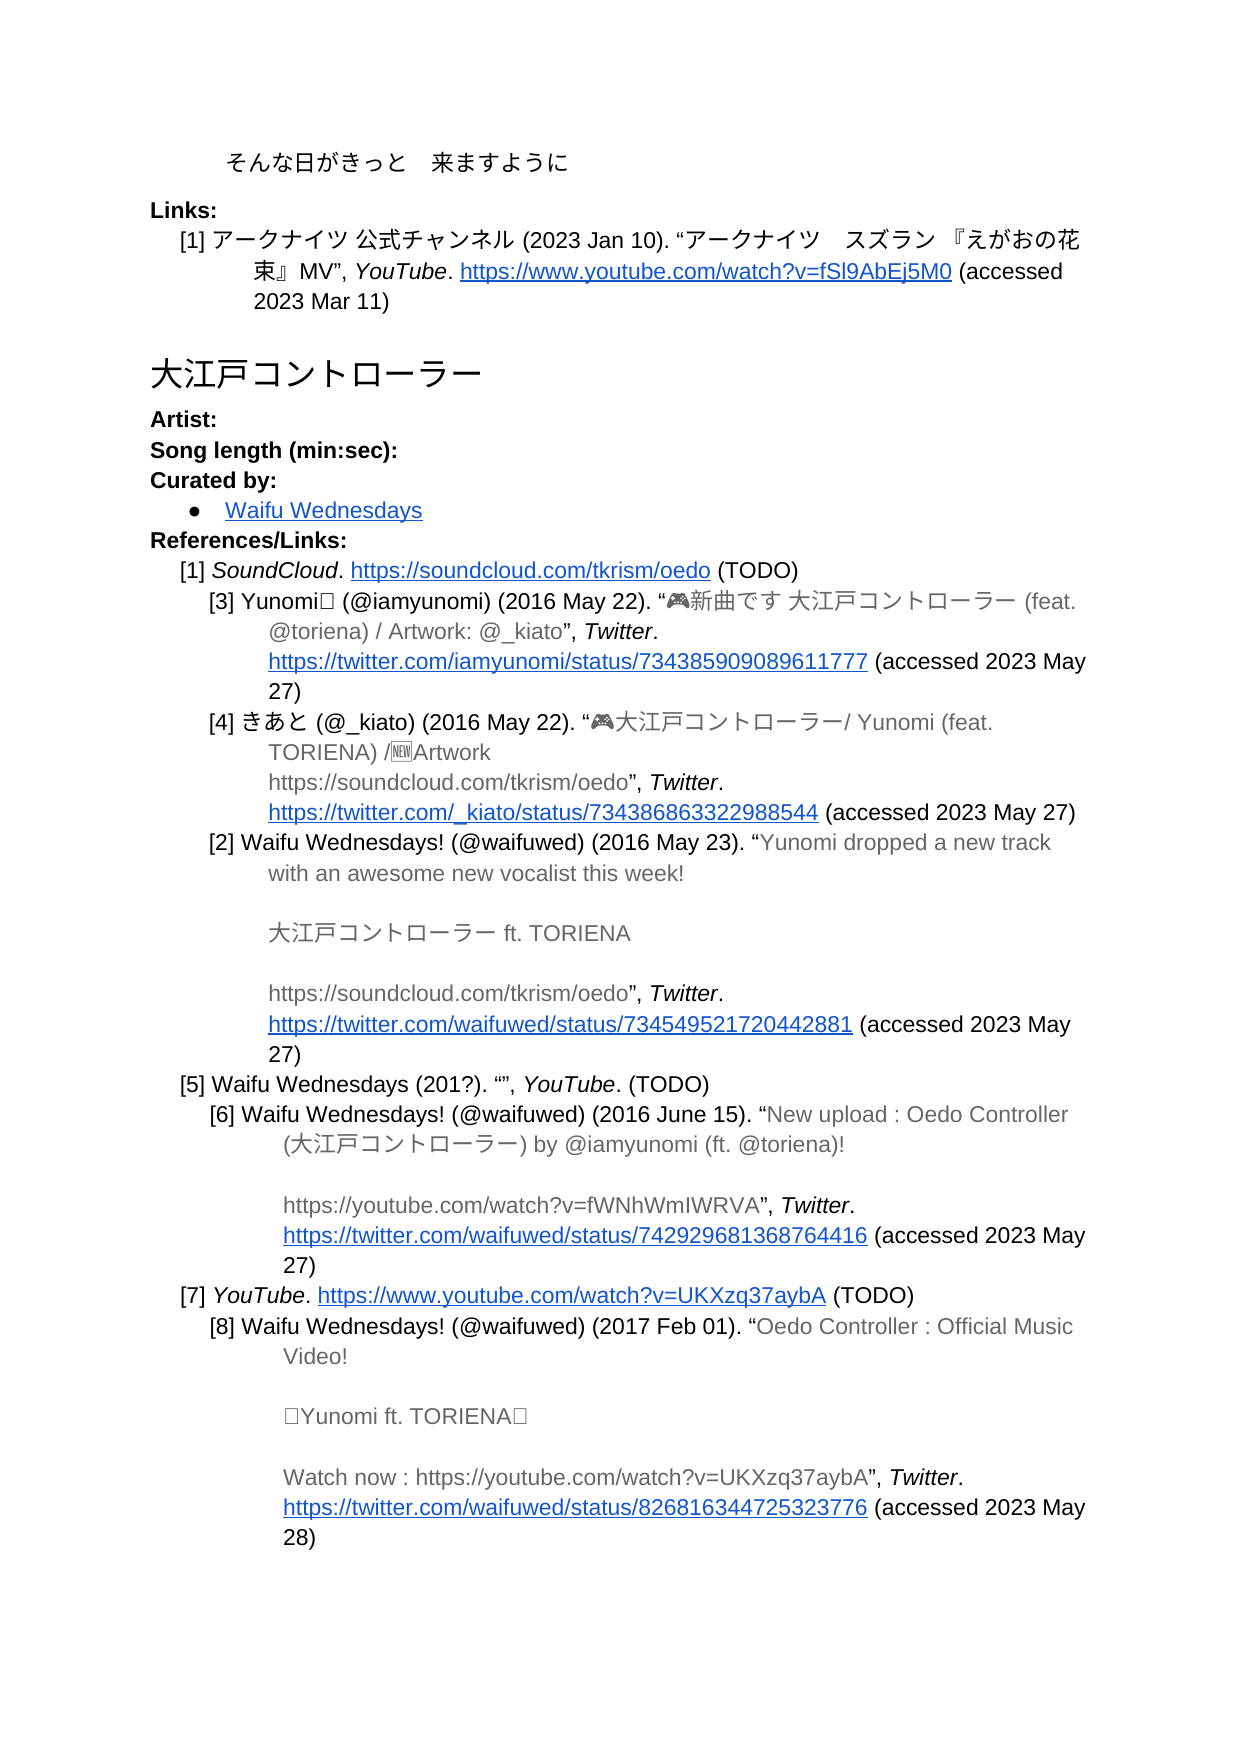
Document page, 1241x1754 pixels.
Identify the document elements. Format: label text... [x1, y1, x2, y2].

list Waifu Wednesdays [187, 497, 1090, 523]
text Curated by: [150, 467, 1090, 493]
text [4] きあと🍼 (@_kiato) (2016 May 22). “🎮大江戸コントローラー/ Yunomi (feat. TORIENA) /🆕Artwork https://soundcloud.com/tkrism/oedo”, Twitter. https://twitter.com/_kiato/status/734386863322988544 (accessed 2023 May 27) [209, 708, 1090, 826]
text [8] Waifu Wednesdays! (@waifuwed) (2017 Feb 01). “Oedo Controller : Official Music Video! ✨Yunomi ft. TORIENA✨ Watch now : https://youtube.com/watch?v=UKXzq37aybA”, Twitter. https://twitter.com/waifuwed/status/826816344725323776 (accessed 2023 May 28) [209, 1313, 1090, 1551]
text [1] SoundCloud. https://soundcloud.com/tkrism/oedo (TODO) [179, 557, 1090, 584]
subtitle 大江戸コントローラー [150, 356, 1090, 394]
text [5] Waifu Wednesdays (201?). “”, YouTube. (TODO) [179, 1071, 1090, 1097]
text Song length (min:sec): [150, 437, 1090, 463]
text [7] YouTube. https://www.youtube.com/watch?v=UKXzq37aybA (TODO) [180, 1282, 1090, 1309]
text [6] Waifu Wednesdays! (@waifuwed) (2016 June 15). “New upload : Oedo Controller (大江戸コントローラー) by @iamyunomi (ft. @toriena)! https://youtube.com/watch?v=fWNhWmIWRVA”, Twitter. https://twitter.com/waifuwed/status/742929681368764416 (accessed 2023 May 27) [209, 1101, 1090, 1279]
text [1] アークナイツ 公式チャンネル (2023 Jan 10). “アークナイツ スズラン 『えがおの花束』MV”, YouTube. https://www.youtube.com/watch?v=fSl9AbEj5M0 (accessed 2023 Mar 11) [179, 227, 1090, 314]
text そんな日がきっと 来ますように [225, 150, 1090, 176]
text Links: [150, 197, 1090, 223]
text [3] Yunomi🍵 (@iamyunomi) (2016 May 22). “🎮新曲です🎮 大江戸コントローラー (feat. @toriena) / Artwork: @_kiato”, Twitter. https://twitter.com/iamyunomi/status/734385909089611777 (accessed 2023 May 27) [209, 588, 1090, 705]
text Artist: [150, 406, 1090, 433]
text References/Links: [150, 527, 1090, 554]
text [2] Waifu Wednesdays! (@waifuwed) (2016 May 23). “Yunomi dropped a new track with an awesome new vocalist this week! 大江戸コントローラー ft. TORIENA https://soundcloud.com/tkrism/oedo”, Twitter. https://twitter.com/waifuwed/status/734549521720442881 (accessed 2023 May 27) [209, 829, 1090, 1067]
